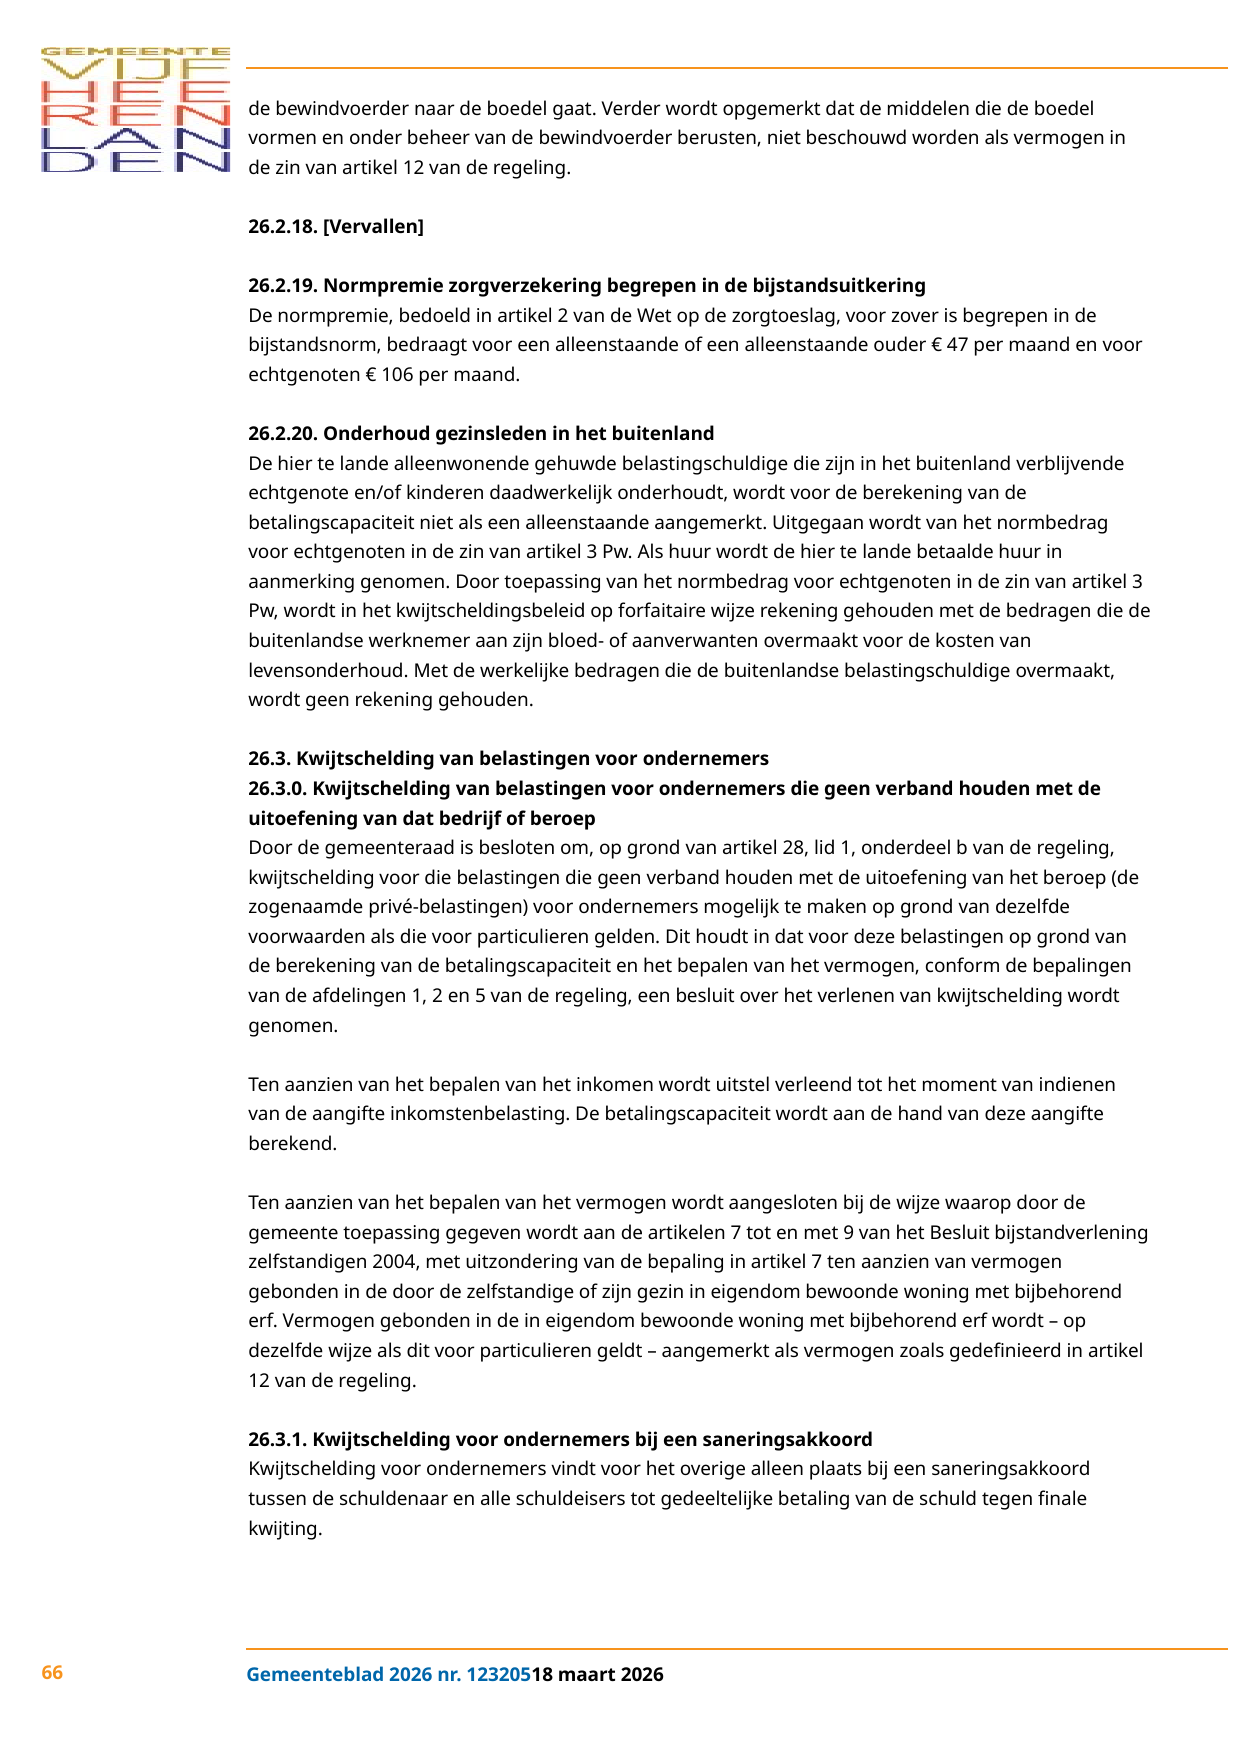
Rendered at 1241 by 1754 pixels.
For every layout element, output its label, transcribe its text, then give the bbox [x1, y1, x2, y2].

text Door de gemeenteraad is besloten om, op grond van artikel 28, lid 1, onderdeel b van de regeling, kwijtschelding voor die belastingen die geen verband houden met de uitoefening van het beroep (de zogenaamde privé-belastingen) voor ondernemers mogelijk te maken op grond van dezelfde voorwaarden als die voor particulieren gelden. Dit houdt in dat voor deze belastingen op grond van de berekening van de betalingscapaciteit en het bepalen van het vermogen, conform de bepalingen van de afdelingen 1, 2 en 5 van de regeling, een besluit over het verlenen van kwijtschelding wordt genomen. [248, 834, 1152, 1038]
text 26.3.1. Kwijtschelding voor ondernemers bij een saneringsakkoord [248, 1426, 1152, 1452]
text Ten aanzien van het bepalen van het vermogen wordt aangesloten bij de wijze waarop door de gemeente toepassing gegeven wordt aan de artikelen 7 tot en met 9 van het Besluit bijstandverlening zelfstandigen 2004, met uitzondering van de bepaling in artikel 7 ten aanzien van vermogen gebonden in de door de zelfstandige of zijn gezin in eigendom bewoonde woning met bijbehorend erf. Vermogen gebonden in de in eigendom bewoonde woning met bijbehorend erf wordt – op dezelfde wijze als dit voor particulieren geldt – aangemerkt als vermogen zoals gedefinieerd in artikel 12 van de regeling. [248, 1189, 1152, 1393]
text Kwijtschelding voor ondernemers vindt voor het overige alleen plaats bij een saneringsakkoord tussen de schuldenaar en alle schuldeisers tot gedeeltelijke betaling van de schuld tegen finale kwijting. [248, 1456, 1152, 1541]
text Ten aanzien van het bepalen van het inkomen wordt uitstel verleend tot het moment van indienen van de aangifte inkomstenbelasting. De betalingscapaciteit wordt aan de hand van deze aangifte berekend. [248, 1071, 1152, 1156]
text 26.3.0. Kwijtschelding van belastingen voor ondernemers die geen verband houden met de uitoefening van dat bedrijf of beroep [248, 775, 1152, 831]
text 26.2.20. Onderhoud gezinsleden in het buitenland [248, 420, 1152, 446]
text De hier te lande alleenwonende gehuwde belastingschuldige die zijn in het buitenland verblijvende echtgenote en/of kinderen daadwerkelijk onderhoudt, wordt voor de berekening van de betalingscapaciteit niet als een alleenstaande aangemerkt. Uitgegaan wordt van het normbedrag voor echtgenoten in de zin van artikel 3 Pw. Als huur wordt de hier te lande betaalde huur in aanmerking genomen. Door toepassing van het normbedrag voor echtgenoten in de zin van artikel 3 Pw, wordt in het kwijtscheldingsbeleid op forfaitaire wijze rekening gehouden met de bedragen die de buitenlandse werknemer aan zijn bloed- of aanverwanten overmaakt voor de kosten van levensonderhoud. Met de werkelijke bedragen die de buitenlandse belastingschuldige overmaakt, wordt geen rekening gehouden. [248, 450, 1152, 712]
text 26.2.18. [Vervallen] [248, 213, 1152, 239]
picture [41, 47, 231, 172]
text 26.2.19. Normpremie zorgverzekering begrepen in de bijstandsuitkering [248, 272, 1152, 298]
text de bewindvoerder naar de boedel gaat. Verder wordt opgemerkt dat de middelen die de boedel vormen en onder beheer van de bewindvoerder berusten, niet beschouwd worden als vermogen in de zin van artikel 12 van de regeling. [248, 95, 1152, 180]
text De normpremie, bedoeld in artikel 2 van de Wet op de zorgtoeslag, voor zover is begrepen in de bijstandsnorm, bedraagt voor een alleenstaande of een alleenstaande ouder € 47 per maand en voor echtgenoten € 106 per maand. [248, 302, 1152, 387]
text 26.3. Kwijtschelding van belastingen voor ondernemers [248, 746, 1152, 771]
